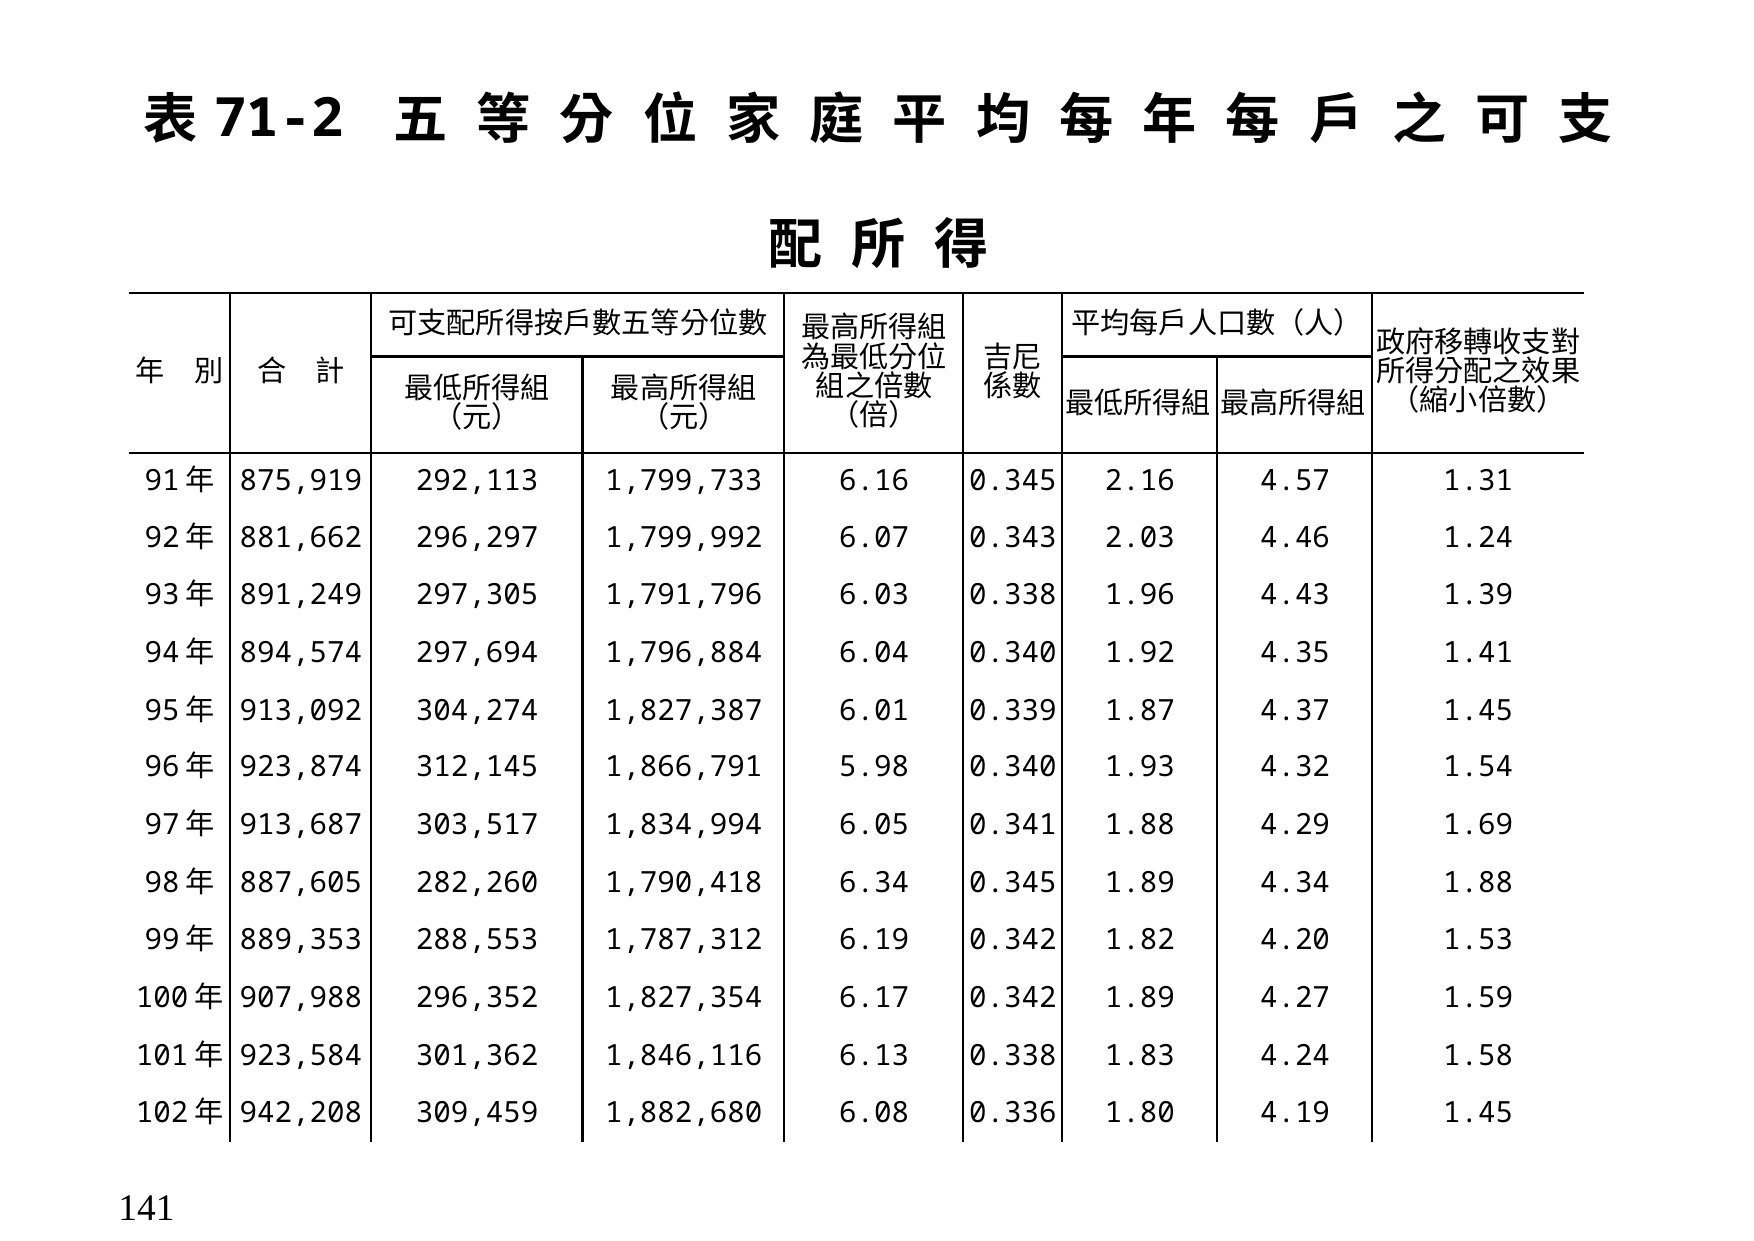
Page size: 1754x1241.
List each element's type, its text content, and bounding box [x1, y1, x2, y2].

table_cell 1.24 [1373, 511, 1583, 568]
table_header 合 計 [231, 294, 370, 452]
table_cell 1,790,418 [584, 857, 783, 913]
table_cell 1.89 [1063, 857, 1216, 913]
table_cell 0.338 [964, 568, 1061, 624]
table_cell 92年 [129, 511, 229, 568]
table_cell 1,882,680 [584, 1086, 783, 1142]
table_cell 282,260 [372, 857, 581, 913]
table_cell 1,791,796 [584, 568, 783, 624]
table_cell 1,796,884 [584, 624, 783, 684]
table_cell 1.93 [1063, 740, 1216, 797]
table_header 吉尼 係數 [964, 294, 1061, 452]
table_cell 0.342 [964, 913, 1061, 969]
table_cell 94年 [129, 624, 229, 684]
table_cell 6.03 [785, 568, 962, 624]
table_cell 0.342 [964, 970, 1061, 1029]
table_cell 1.59 [1373, 970, 1583, 1029]
table_cell 0.343 [964, 511, 1061, 568]
table_cell 4.46 [1218, 511, 1371, 568]
table_cell 1.89 [1063, 970, 1216, 1029]
table_cell 97年 [129, 797, 229, 857]
table_header 年 別 [129, 294, 229, 452]
table_header 平均每戶人口數（人） [1063, 294, 1371, 355]
table_cell 1.88 [1063, 797, 1216, 857]
table_header 可支配所得按戶數五等分位數 [372, 294, 783, 355]
table_cell 91年 [129, 454, 229, 511]
table_cell 4.32 [1218, 740, 1371, 797]
table_cell 1.53 [1373, 913, 1583, 969]
table_cell 1,799,733 [584, 454, 783, 511]
table_cell 1.31 [1373, 454, 1583, 511]
table_cell 100年 [129, 970, 229, 1029]
table_cell 1,846,116 [584, 1029, 783, 1086]
table_cell 1.96 [1063, 568, 1216, 624]
table_cell 0.341 [964, 797, 1061, 857]
table_cell 4.27 [1218, 970, 1371, 1029]
table_cell 875,919 [231, 454, 370, 511]
table_cell 6.07 [785, 511, 962, 568]
table_cell 1.82 [1063, 913, 1216, 969]
table_cell 4.29 [1218, 797, 1371, 857]
table_cell 1.69 [1373, 797, 1583, 857]
table_cell 1,827,354 [584, 970, 783, 1029]
table_cell 最低所得組 [1063, 358, 1216, 452]
table_cell 1.87 [1063, 684, 1216, 740]
table_cell 296,352 [372, 970, 581, 1029]
table_cell 292,113 [372, 454, 581, 511]
table_cell 923,584 [231, 1029, 370, 1086]
table_cell 0.339 [964, 684, 1061, 740]
table_cell 301,362 [372, 1029, 581, 1086]
table_cell 0.336 [964, 1086, 1061, 1142]
table_cell 0.338 [964, 1029, 1061, 1086]
table_cell 312,145 [372, 740, 581, 797]
table_cell 1.80 [1063, 1086, 1216, 1142]
table_cell 942,208 [231, 1086, 370, 1142]
table_cell 95年 [129, 684, 229, 740]
table_cell 6.17 [785, 970, 962, 1029]
table_cell 288,553 [372, 913, 581, 969]
table_cell 907,988 [231, 970, 370, 1029]
table_cell 6.19 [785, 913, 962, 969]
table_cell 304,274 [372, 684, 581, 740]
table_cell 最高所得組 （元） [584, 358, 783, 452]
table_cell 6.16 [785, 454, 962, 511]
table_cell 93年 [129, 568, 229, 624]
table_cell 4.19 [1218, 1086, 1371, 1142]
table_cell 1.41 [1373, 624, 1583, 684]
table_cell 4.37 [1218, 684, 1371, 740]
table_cell 6.05 [785, 797, 962, 857]
table_cell 887,605 [231, 857, 370, 913]
table_cell 2.16 [1063, 454, 1216, 511]
table_cell 1.92 [1063, 624, 1216, 684]
table_cell 923,874 [231, 740, 370, 797]
table_cell 102年 [129, 1086, 229, 1142]
table_cell 4.24 [1218, 1029, 1371, 1086]
table_cell 4.43 [1218, 568, 1371, 624]
table_cell 913,092 [231, 684, 370, 740]
table_cell 0.345 [964, 857, 1061, 913]
subtitle 表71-2 五等分位家庭平均每年每戶之可支配所得 [128, 42, 1628, 292]
table_cell 297,694 [372, 624, 581, 684]
table_cell 5.98 [785, 740, 962, 797]
table_cell 1,866,791 [584, 740, 783, 797]
table_cell 1.54 [1373, 740, 1583, 797]
table_cell 297,305 [372, 568, 581, 624]
table_cell 1.88 [1373, 857, 1583, 913]
table_cell 891,249 [231, 568, 370, 624]
table_header 最高所得組為最低分位組之倍數（倍） [785, 294, 962, 452]
table_cell 913,687 [231, 797, 370, 857]
table_cell 98年 [129, 857, 229, 913]
table_cell 1,827,387 [584, 684, 783, 740]
table_cell 1.45 [1373, 684, 1583, 740]
table_cell 1.58 [1373, 1029, 1583, 1086]
table_cell 1,799,992 [584, 511, 783, 568]
table_cell 96年 [129, 740, 229, 797]
table_cell 4.35 [1218, 624, 1371, 684]
table_cell 881,662 [231, 511, 370, 568]
table_cell 894,574 [231, 624, 370, 684]
table_cell 最低所得組 （元） [372, 358, 581, 452]
table_cell 2.03 [1063, 511, 1216, 568]
table_cell 309,459 [372, 1086, 581, 1142]
table_header 政府移轉收支對所得分配之效果（縮小倍數） [1373, 294, 1583, 452]
table_cell 1.83 [1063, 1029, 1216, 1086]
table_cell 0.340 [964, 740, 1061, 797]
table_cell 0.340 [964, 624, 1061, 684]
table_cell 6.34 [785, 857, 962, 913]
table_cell 1,787,312 [584, 913, 783, 969]
table_cell 101年 [129, 1029, 229, 1086]
table_cell 296,297 [372, 511, 581, 568]
table_cell 6.13 [785, 1029, 962, 1086]
table_cell 最高所得組 [1218, 358, 1371, 452]
table_cell 4.57 [1218, 454, 1371, 511]
table_cell 99年 [129, 913, 229, 969]
table_cell 6.04 [785, 624, 962, 684]
table_cell 1.45 [1373, 1086, 1583, 1142]
table_cell 303,517 [372, 797, 581, 857]
table_cell 889,353 [231, 913, 370, 969]
table_cell 4.34 [1218, 857, 1371, 913]
table_cell 4.20 [1218, 913, 1371, 969]
table_cell 1,834,994 [584, 797, 783, 857]
table_cell 0.345 [964, 454, 1061, 511]
table_cell 6.08 [785, 1086, 962, 1142]
table_cell 1.39 [1373, 568, 1583, 624]
table_cell 6.01 [785, 684, 962, 740]
